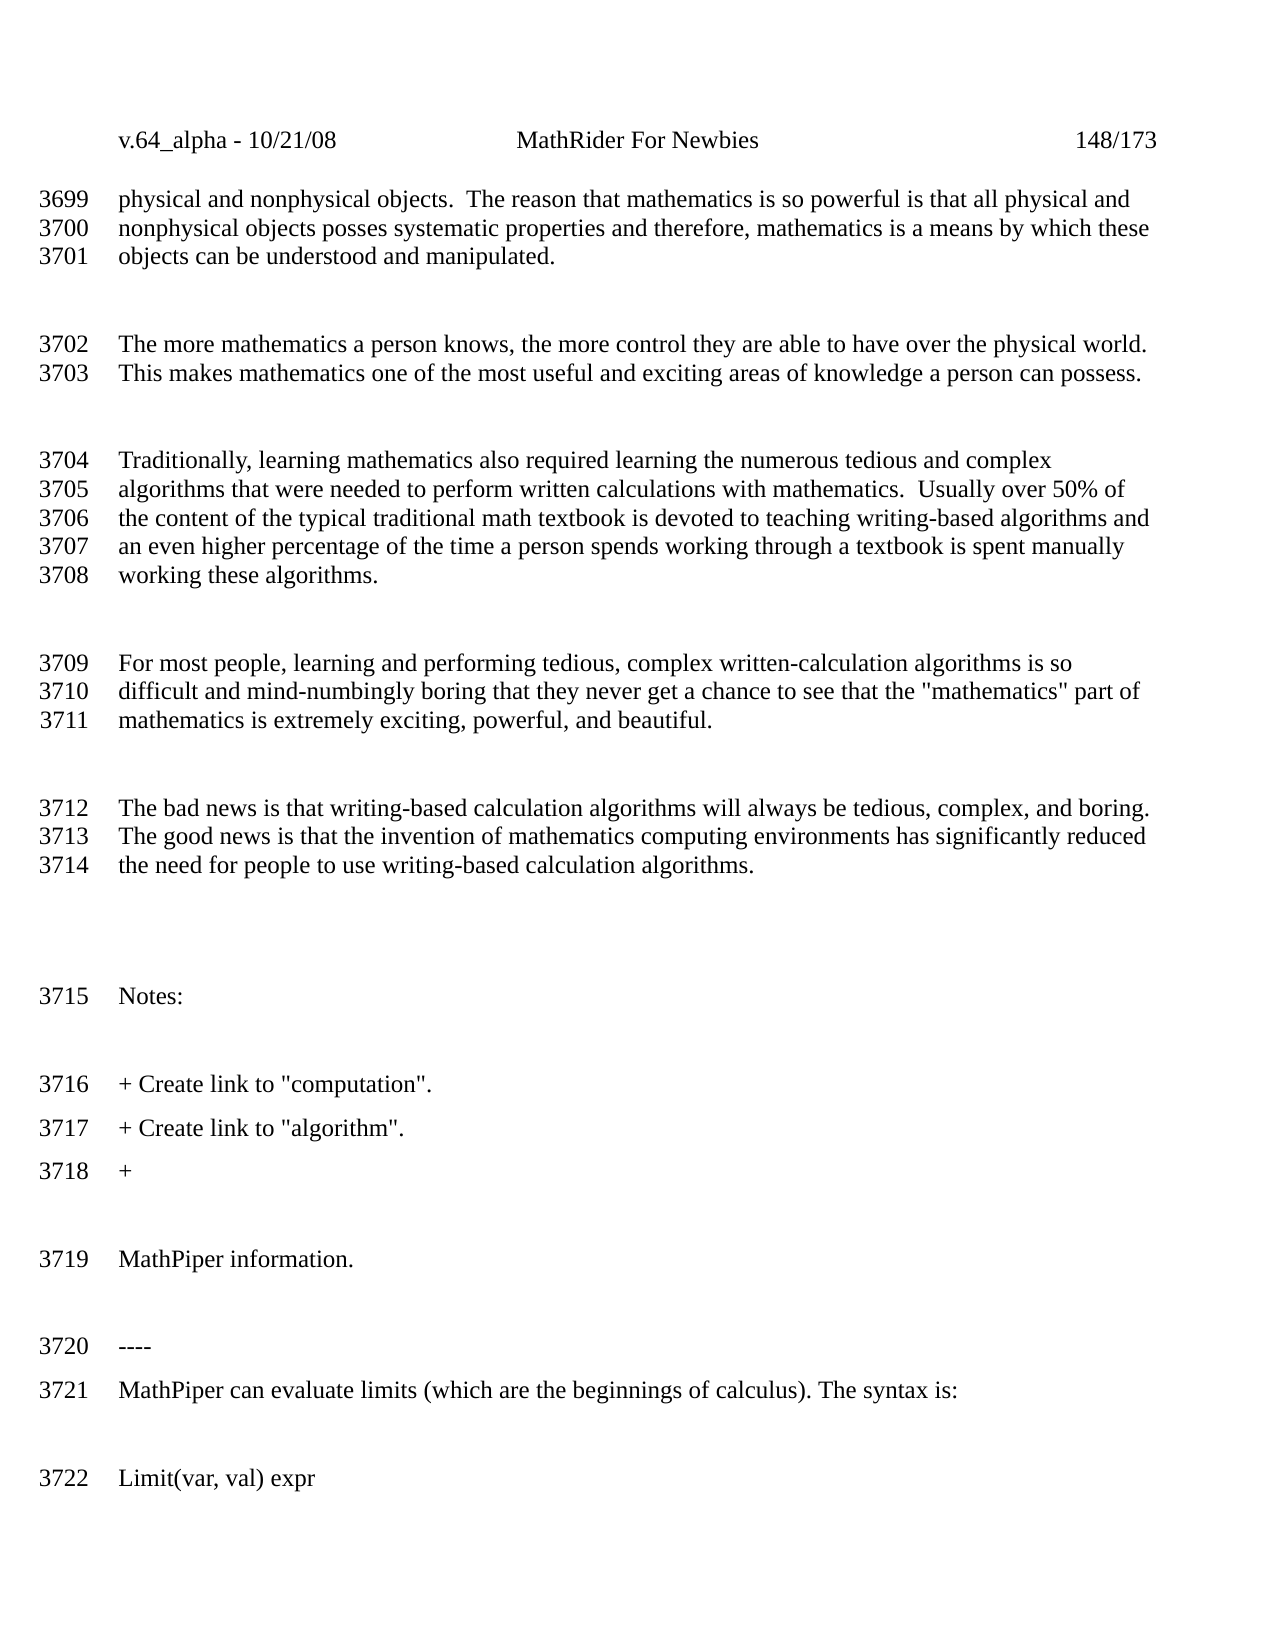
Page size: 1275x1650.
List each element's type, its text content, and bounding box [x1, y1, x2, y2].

text + Create link to "computation". [118, 1069, 1157, 1098]
text The more mathematics a person knows, the more control they are able to have over the physical world. This makes mathematics one of the most useful and exciting areas of knowledge a person can possess. [118, 329, 1157, 386]
text Traditionally, learning mathematics also required learning the numerous tedious and complex algorithms that were needed to perform written calculations with mathematics. Usually over 50% of the content of the typical traditional math textbook is devoted to teaching writing-based algorithms and an even higher percentage of the time a person spends working through a textbook is spent manually working these algorithms. [118, 445, 1157, 589]
text For most people, learning and performing tedious, complex written-calculation algorithms is so difficult and mind-numbingly boring that they never get a chance to see that the "mathematics" part of mathematics is extremely exciting, powerful, and beautiful. [118, 648, 1157, 734]
text The bad news is that writing-based calculation algorithms will always be tedious, complex, and boring. The good news is that the invention of mathematics computing environments has significantly reduced the need for people to use writing-based calculation algorithms. [118, 793, 1157, 879]
text MathPiper information. [118, 1244, 1157, 1273]
text physical and nonphysical objects. The reason that mathematics is so powerful is that all physical and nonphysical objects posses systematic properties and therefore, mathematics is a means by which these objects can be understood and manipulated. [118, 184, 1157, 270]
text + Create link to "algorithm". [118, 1113, 1157, 1141]
text Notes: [118, 981, 1157, 1010]
text Limit(var, val) expr [118, 1463, 1157, 1491]
text ---- [118, 1331, 1157, 1360]
text + [118, 1156, 1157, 1185]
text MathPiper can evaluate limits (which are the beginnings of calculus). The syntax is: [118, 1375, 1157, 1404]
